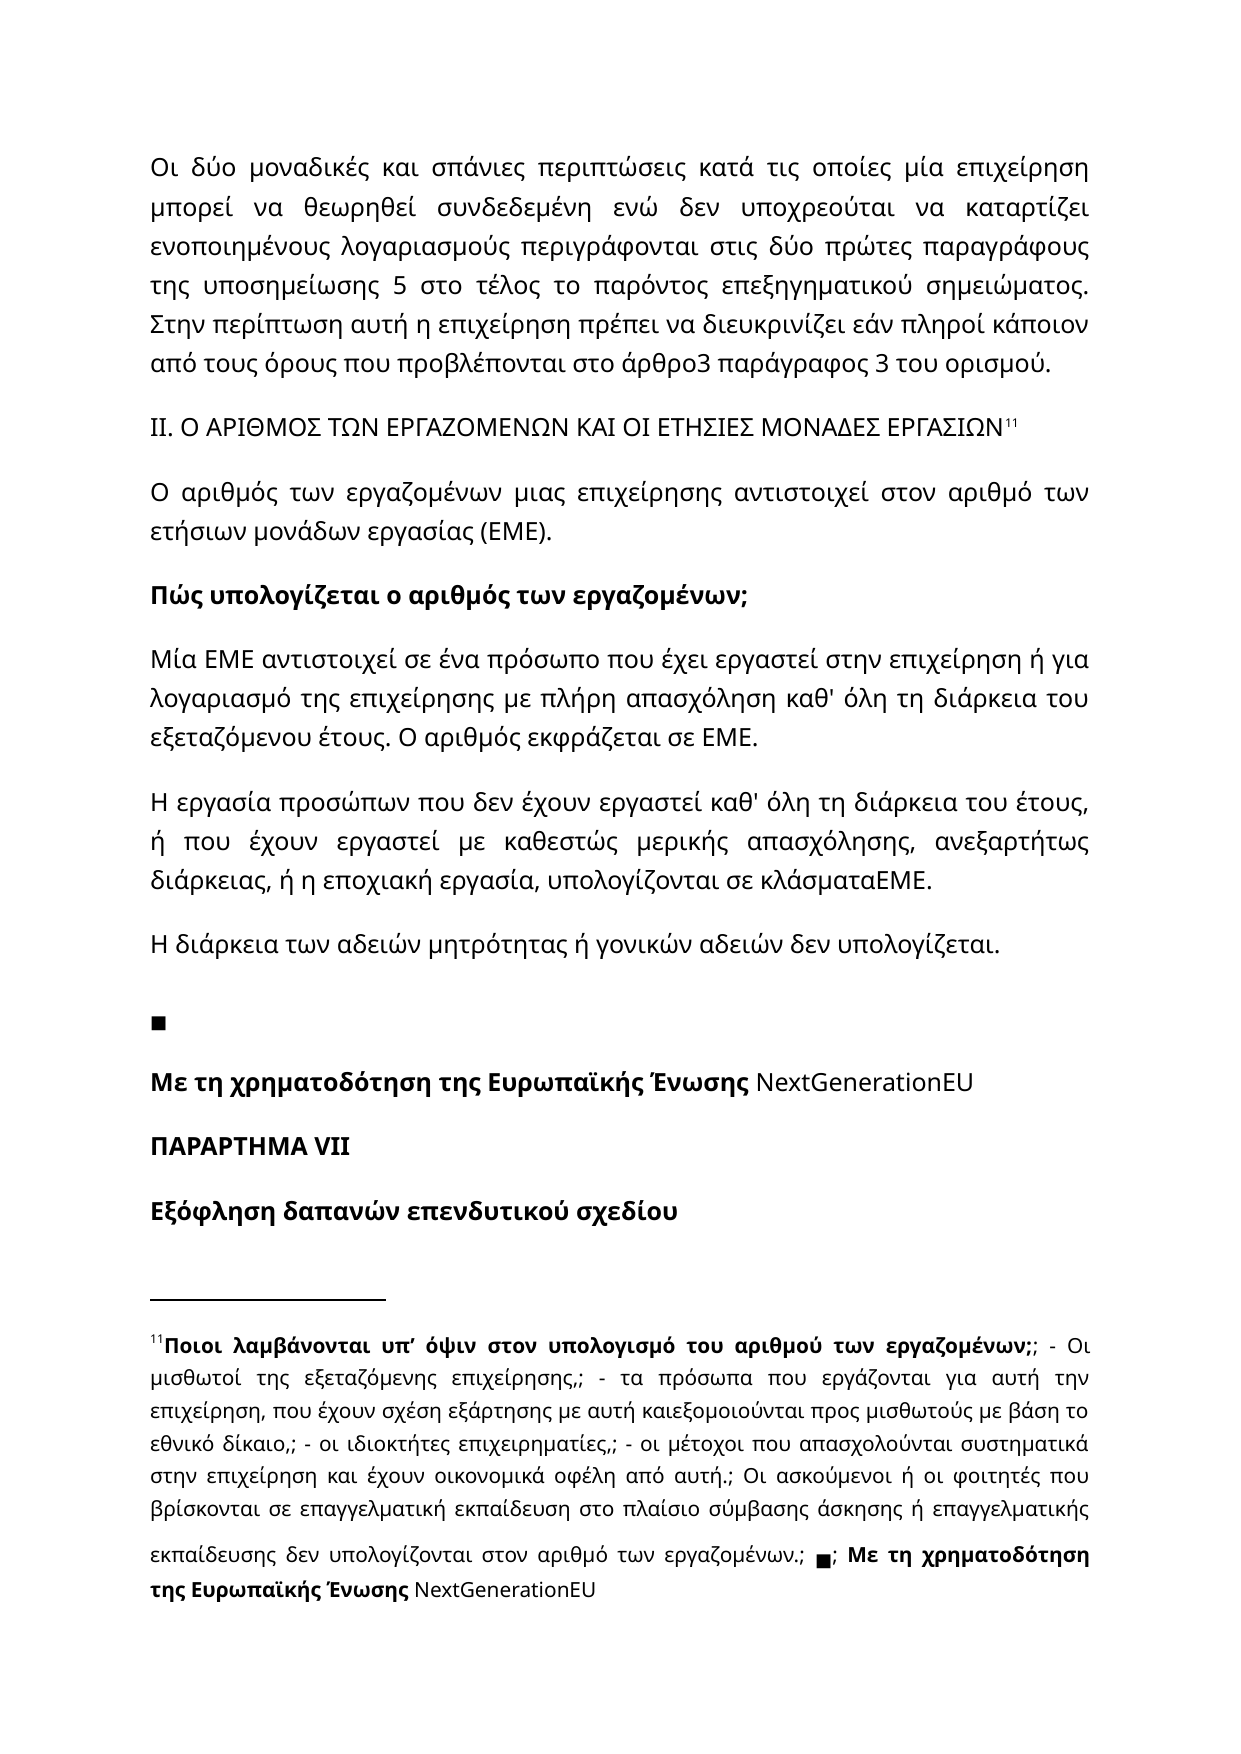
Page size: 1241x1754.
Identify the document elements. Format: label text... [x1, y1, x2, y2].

text Εξόφληση δαπανών επενδυτικού σχεδίου [150, 1193, 1090, 1227]
text Οι δύο μοναδικές και σπάνιες περιπτώσεις κατά τις οποίες μία επιχείρηση μπορεί να θεωρηθεί συνδεδεμένη ενώ δεν υποχρεούται να καταρτίζει ενοποιημένους λογαριασμούς περιγράφονται στις δύο πρώτες παραγράφους της υποσημείωσης 5 στο τέλος το παρόντος επεξηγηματικού σημειώματος. Στην περίπτωση αυτή η επιχείρηση πρέπει να διευκρινίζει εάν πληροί κάποιον από τους όρους που προβλέπονται στο άρθρο3 παράγραφος 3 του ορισμού. [150, 150, 1090, 380]
text ΠΑΡΑΡΤΗΜΑ VIΙ [150, 1129, 1090, 1163]
text ■ [150, 991, 1090, 1033]
text ΙΙ. Ο ΑΡΙΘΜΟΣ ΤΩΝ ΕΡΓΑΖΟΜΕΝΩΝ ΚΑΙ ΟΙ ΕΤΗΣΙΕΣ ΜΟΝΑΔΕΣ ΕΡΓΑΣΙΩΝ [150, 410, 1090, 444]
text Ποιοι λαμβάνονται υπ’ όψιν στον υπολογισμό του αριθμού των εργαζομένων;; - Οι μισθωτοί της εξεταζόμενης επιχείρησης,; - τα πρόσωπα που εργάζονται για αυτή την επιχείρηση, που έχουν σχέση εξάρτησης με αυτή καιεξομοιούνται προς μισθωτούς με βάση το εθνικό δίκαιο,; - οι ιδιοκτήτες επιχειρηματίες,; - οι μέτοχοι που απασχολούνται συστηματικά στην επιχείρηση και έχουν οικονομικά οφέλη από αυτή.; Οι ασκούμενοι ή οι φοιτητές που βρίσκονται σε επαγγελματική εκπαίδευση στο πλαίσιο σύμβασης άσκησης ή επαγγελματικής εκπαίδευσης δεν υπολογίζονται στον αριθμό των εργαζομένων.; ■; Με τη χρηματοδότηση της Ευρωπαϊκής Ένωσης NextGenerationEU [150, 1331, 1090, 1604]
text Με τη χρηματοδότηση της Ευρωπαϊκής Ένωσης NextGenerationEU [150, 1065, 1090, 1099]
text Μία ΕΜΕ αντιστοιχεί σε ένα πρόσωπο που έχει εργαστεί στην επιχείρηση ή για λογαριασμό της επιχείρησης με πλήρη απασχόληση καθ' όλη τη διάρκεια του εξεταζόμενου έτους. Ο αριθμός εκφράζεται σε ΕΜΕ. [150, 642, 1090, 754]
text Ο αριθμός των εργαζομένων μιας επιχείρησης αντιστοιχεί στον αριθμό των ετήσιων μονάδων εργασίας (ΕΜΕ). [150, 474, 1090, 547]
text Πώς υπολογίζεται ο αριθμός των εργαζομένων; [150, 577, 1090, 612]
text Η εργασία προσώπων που δεν έχουν εργαστεί καθ' όλη τη διάρκεια του έτους, ή που έχουν εργαστεί με καθεστώς μερικής απασχόλησης, ανεξαρτήτως διάρκειας, ή η εποχιακή εργασία, υπολογίζονται σε κλάσματαΕΜΕ. [150, 784, 1090, 897]
text Η διάρκεια των αδειών μητρότητας ή γονικών αδειών δεν υπολογίζεται. [150, 927, 1090, 961]
